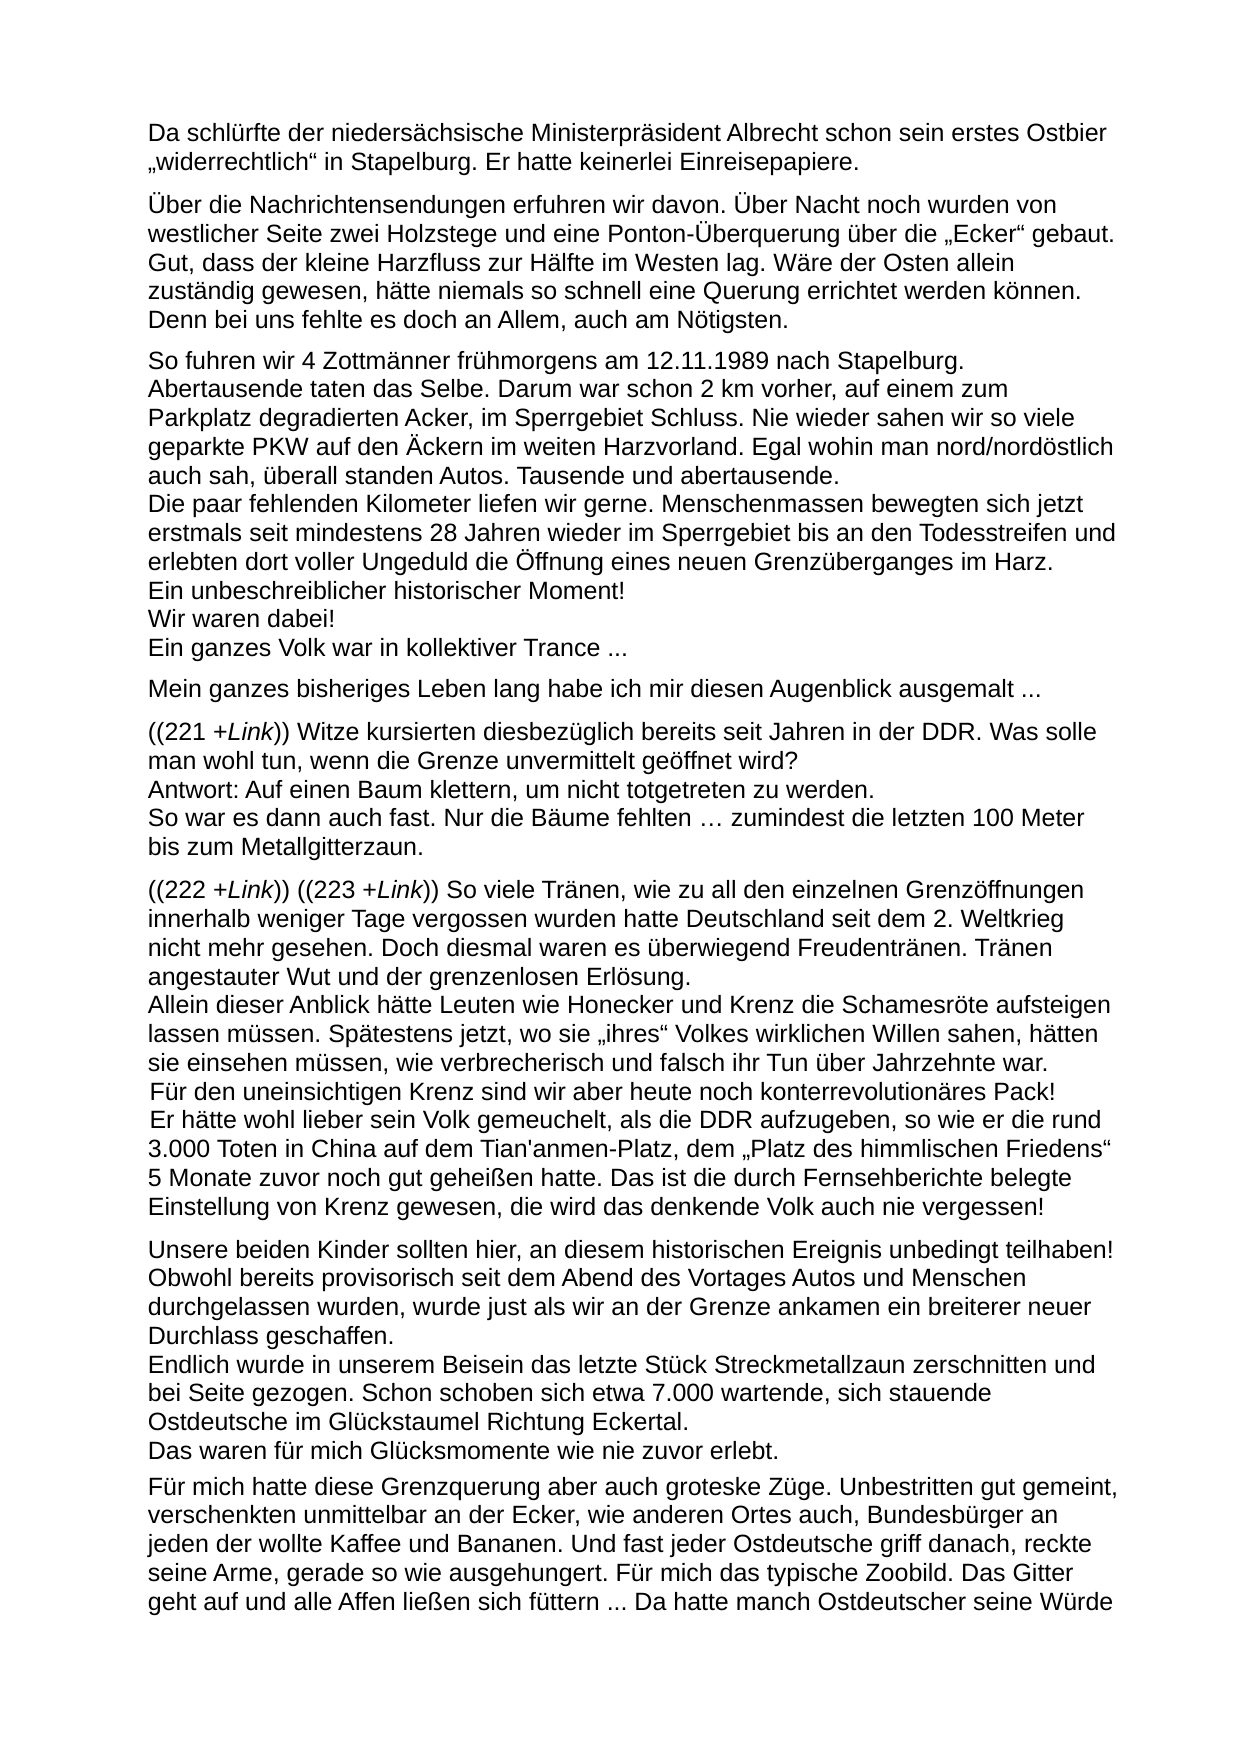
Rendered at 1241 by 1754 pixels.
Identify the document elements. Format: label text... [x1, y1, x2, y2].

text Allein dieser Anblick hätte Leuten wie Honecker und Krenz die Schamesröte aufsteigen lassen müssen. Spätestens jetzt, wo sie „ihres“ Volkes wirklichen Willen sahen, hätten sie einsehen müssen, wie verbrecherisch und falsch ihr Tun über Jahrzehnte war. [148, 990, 1119, 1076]
text Da schlürfte der niedersächsische Ministerpräsident Albrecht schon sein erstes Ostbier „widerrechtlich“ in Stapelburg. Er hatte keinerlei Einreisepapiere. [148, 118, 1119, 176]
text ((222 +Link)) ((223 +Link)) So viele Tränen, wie zu all den einzelnen Grenzöffnungen innerhalb weniger Tage vergossen wurden hatte Deutschland seit dem 2. Weltkrieg nicht mehr gesehen. Doch diesmal waren es überwiegend Freudentränen. Tränen angestauter Wut und der grenzenlosen Erlösung. [148, 875, 1119, 990]
text Endlich wurde in unserem Beisein das letzte Stück Streckmetallzaun zerschnitten und bei Seite gezogen. Schon schoben sich etwa 7.000 wartende, sich stauende Ostdeutsche im Glückstaumel Richtung Eckertal. [148, 1349, 1119, 1436]
text Die paar fehlenden Kilometer liefen wir gerne. Menschenmassen bewegten sich jetzt erstmals seit mindestens 28 Jahren wieder im Sperrgebiet bis an den Todesstreifen und erlebten dort voller Ungeduld die Öffnung eines neuen Grenzüberganges im Harz. [148, 489, 1119, 576]
text So war es dann auch fast. Nur die Bäume fehlten … zumindest die letzten 100 Meter bis zum Metallgitterzaun. [148, 803, 1119, 861]
text Über die Nachrichtensendungen erfuhren wir davon. Über Nacht noch wurden von westlicher Seite zwei Holzstege und eine Ponton-Überquerung über die „Ecker“ gebaut. [148, 190, 1119, 247]
text Für den uneinsichtigen Krenz sind wir aber heute noch konterrevolutionäres Pack! [148, 1076, 1119, 1105]
text ((221 +Link)) Witze kursierten diesbezüglich bereits seit Jahren in der DDR. Was solle man wohl tun, wenn die Grenze unvermittelt geöffnet wird? [148, 717, 1119, 774]
text Gut, dass der kleine Harzfluss zur Hälfte im Westen lag. Wäre der Osten allein zuständig gewesen, hätte niemals so schnell eine Querung errichtet werden können. Denn bei uns fehlte es doch an Allem, auch am Nötigsten. [148, 247, 1119, 334]
text Antwort: Auf einen Baum klettern, um nicht totgetreten zu werden. [148, 774, 1119, 803]
text Obwohl bereits provisorisch seit dem Abend des Vortages Autos und Menschen durchgelassen wurden, wurde just als wir an der Grenze ankamen ein breiterer neuer Durchlass geschaffen. [148, 1263, 1119, 1349]
text Für mich hatte diese Grenzquerung aber auch groteske Züge. Unbestritten gut gemeint, verschenkten unmittelbar an der Ecker, wie anderen Ortes auch, Bundesbürger an jeden der wollte Kaffee und Bananen. Und fast jeder Ostdeutsche griff danach, reckte seine Arme, gerade so wie ausgehungert. Für mich das typische Zoobild. Das Gitter geht auf und alle Affen ließen sich füttern ... Da hatte manch Ostdeutscher seine Würde [148, 1472, 1119, 1616]
text Ein unbeschreiblicher historischer Moment! [148, 576, 1119, 604]
text Unsere beiden Kinder sollten hier, an diesem historischen Ereignis unbedingt teilhaben! [148, 1234, 1119, 1263]
text So fuhren wir 4 Zottmänner frühmorgens am 12.11.1989 nach Stapelburg. Abertausende taten das Selbe. Darum war schon 2 km vorher, auf einem zum Parkplatz degradierten Acker, im Sperrgebiet Schluss. Nie wieder sahen wir so viele geparkte PKW auf den Äckern im weiten Harzvorland. Egal wohin man nord/nordöstlich auch sah, überall standen Autos. Tausende und abertausende. [148, 346, 1119, 489]
text Er hätte wohl lieber sein Volk gemeuchelt, als die DDR aufzugeben, so wie er die rund 3.000 Toten in China auf dem Tian'anmen-Platz, dem „Platz des himmlischen Friedens“ 5 Monate zuvor noch gut geheißen hatte. Das ist die durch Fernsehberichte belegte Einstellung von Krenz gewesen, die wird das denkende Volk auch nie vergessen! [148, 1105, 1119, 1220]
text Ein ganzes Volk war in kollektiver Trance ... [148, 633, 1119, 662]
text Wir waren dabei! [148, 604, 1119, 633]
text Mein ganzes bisheriges Leben lang habe ich mir diesen Augenblick ausgemalt ... [148, 674, 1119, 703]
text Das waren für mich Glücksmomente wie nie zuvor erlebt. [148, 1436, 1119, 1464]
